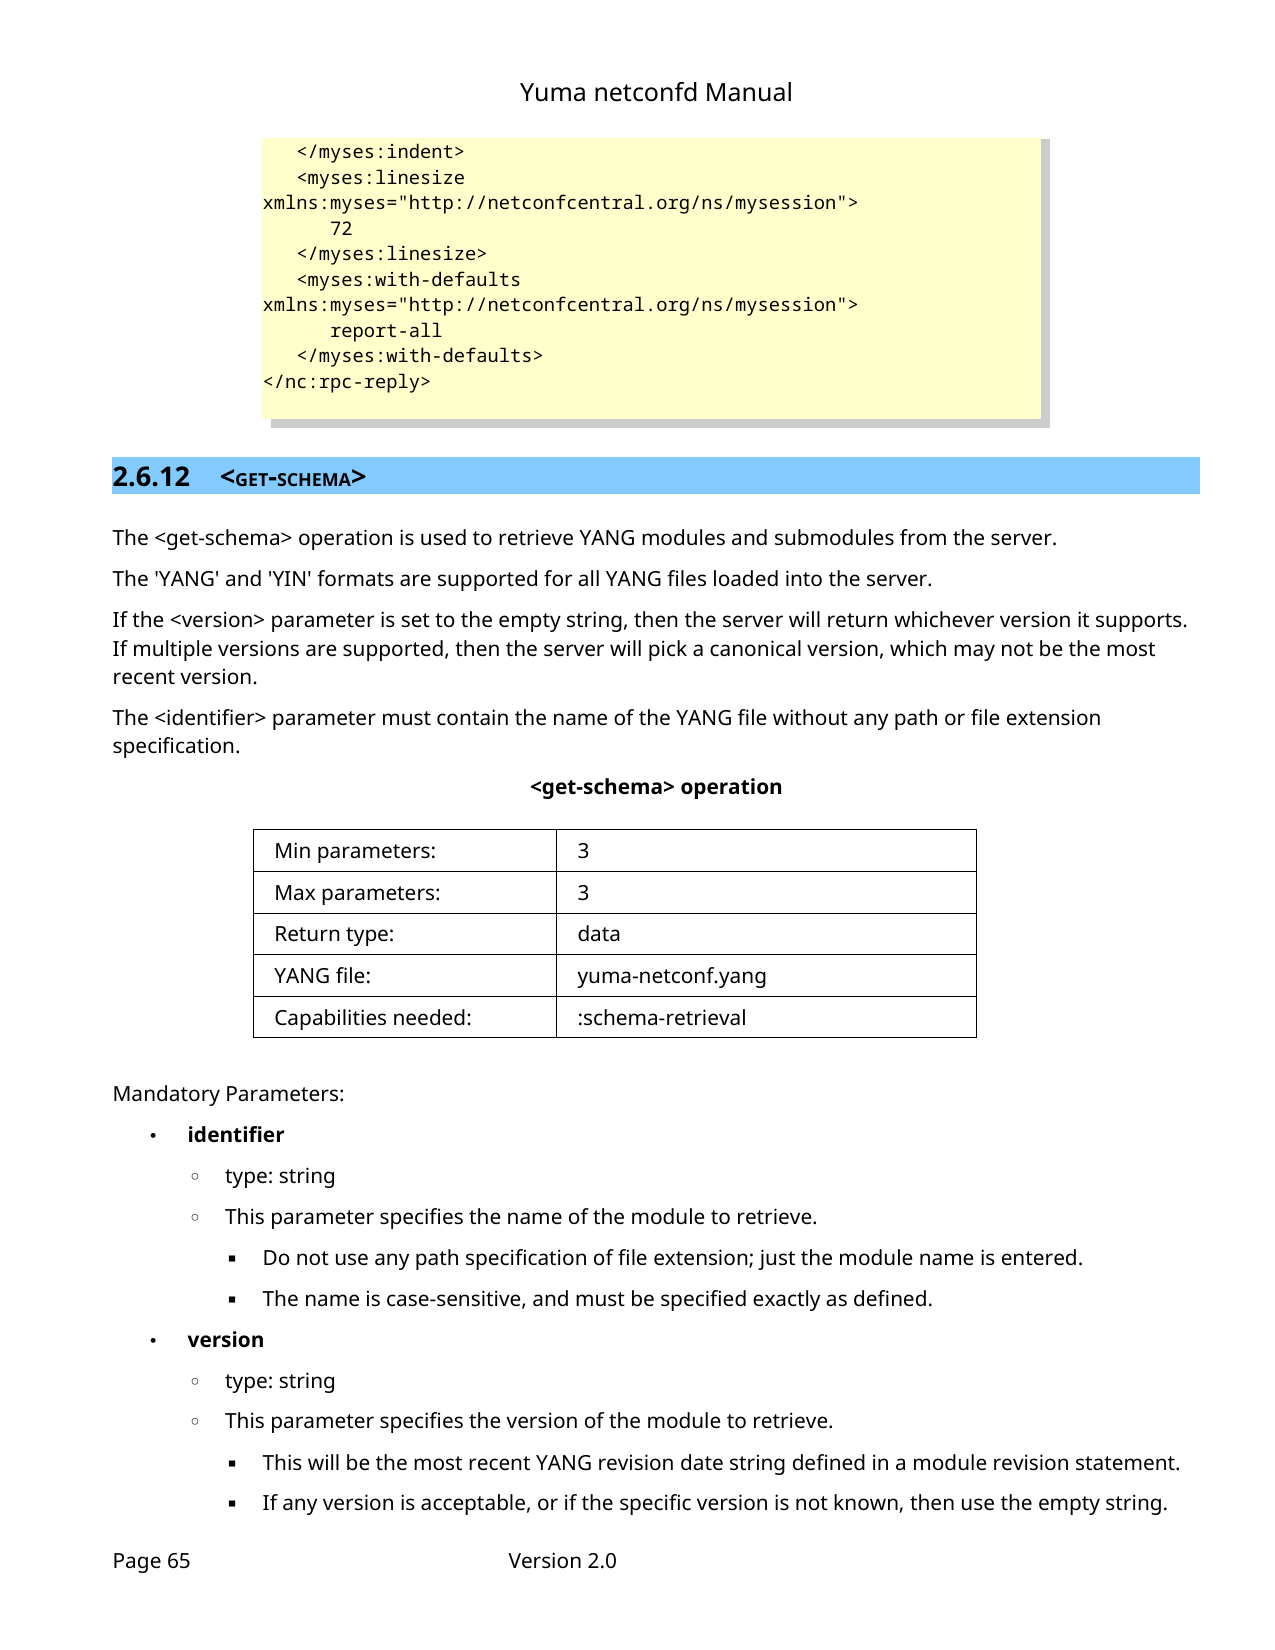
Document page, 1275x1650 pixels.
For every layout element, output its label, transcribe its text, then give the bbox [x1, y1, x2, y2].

list The name is case-sensitive, and must be specified exactly as defined. [225, 1284, 1200, 1312]
text </myses:indent> [262, 138, 1041, 164]
text Mandatory Parameters: [112, 1079, 1200, 1108]
table_cell :schema-retrieval [557, 997, 976, 1037]
list Do not use any path specification of file extension; just the module name is entered. [225, 1243, 1200, 1271]
list version [150, 1325, 1200, 1353]
text The <identifier> parameter must contain the name of the YANG file without any path or file extension specification. [112, 703, 1200, 760]
table_cell data [557, 914, 976, 954]
list This parameter specifies the name of the module to retrieve. [187, 1202, 1200, 1230]
text </nc:rpc-reply> [262, 368, 1041, 394]
table_cell 3 [557, 872, 976, 912]
table_header 3 [557, 830, 976, 871]
list type: string [187, 1161, 1200, 1189]
subtitle <get-schema> operation [127, 772, 1185, 801]
text </myses:with-defaults> [262, 343, 1041, 368]
subtitle <get-schema> [112, 457, 1200, 494]
table_cell yuma-netconf.yang [557, 955, 976, 996]
table_cell YANG file: [254, 955, 556, 996]
list This parameter specifies the version of the module to retrieve. [187, 1407, 1200, 1435]
text <myses:linesize xmlns:myses="http://netconfcentral.org/ns/mysession"> [262, 164, 1041, 215]
list This will be the most recent YANG revision date string defined in a module revision statement. [225, 1448, 1200, 1476]
text <myses:with-defaults xmlns:myses="http://netconfcentral.org/ns/mysession"> [262, 266, 1041, 317]
text report-all [262, 317, 1041, 343]
text </myses:linesize> [262, 241, 1041, 266]
table_cell Max parameters: [254, 872, 556, 912]
list identifier [150, 1120, 1200, 1148]
text The <get-schema> operation is used to retrieve YANG modules and submodules from the server. [112, 523, 1200, 552]
list type: string [187, 1366, 1200, 1394]
text 72 [262, 215, 1041, 241]
list If any version is acceptable, or if the specific version is not known, then use the empty string. [225, 1488, 1200, 1517]
table_cell Capabilities needed: [254, 997, 556, 1037]
table_cell Return type: [254, 914, 556, 954]
text The 'YANG' and 'YIN' formats are supported for all YANG files loaded into the server. [112, 564, 1200, 593]
text If the <version> parameter is set to the empty string, then the server will return whichever version it supports. If multiple versions are supported, then the server will pick a canonical version, which may not be the most recent version. [112, 605, 1200, 691]
table_header Min parameters: [254, 830, 556, 871]
